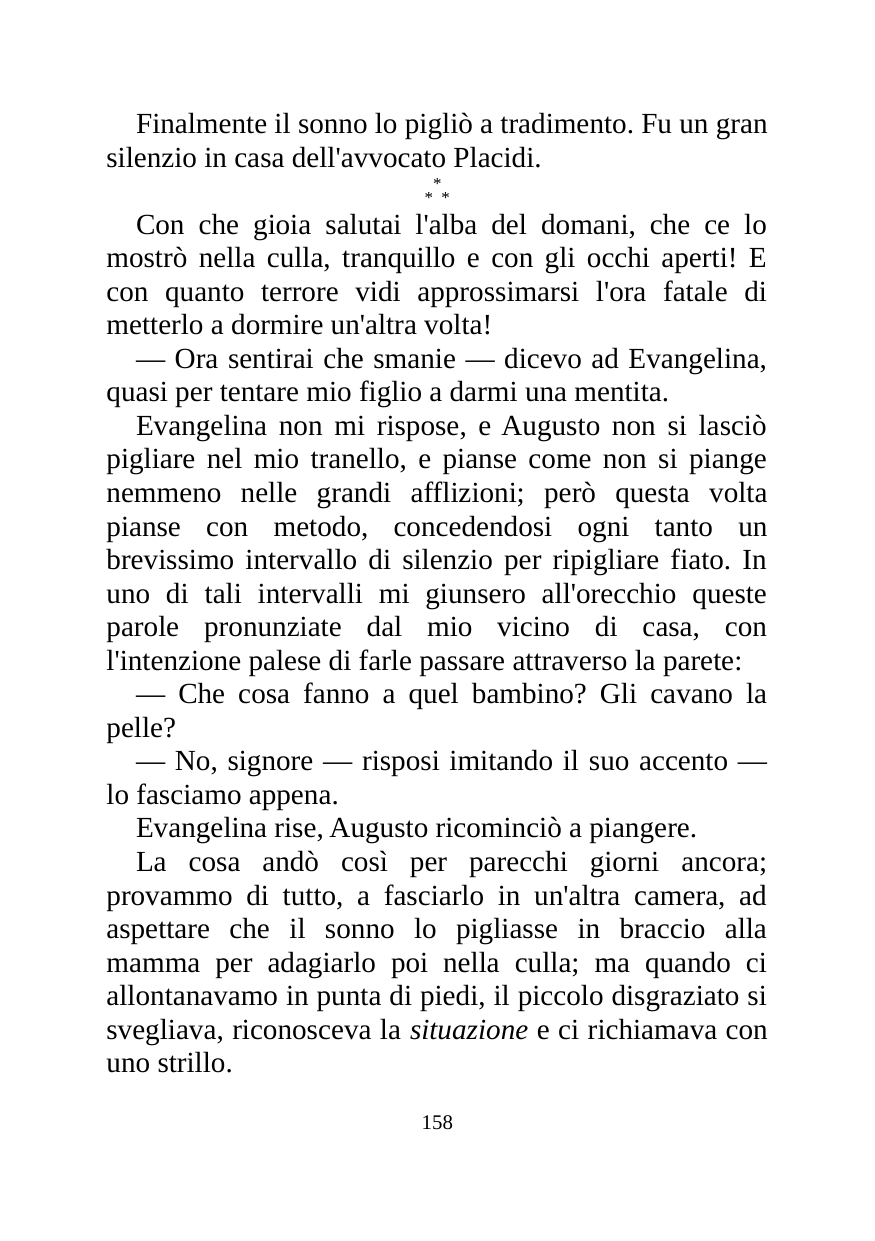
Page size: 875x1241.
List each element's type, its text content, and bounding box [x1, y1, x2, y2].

text Evangelina rise, Augusto ricominciò a piangere. [106, 811, 768, 844]
text Con che gioia salutai l'alba del domani, che ce lo mostrò nella culla, tranquillo e con gli occhi aperti! E con quanto terrore vidi approssimarsi l'ora fatale di metterlo a dormire un'altra volta! [106, 207, 768, 341]
text Finalmente il sonno lo pigliò a tradimento. Fu un gran silenzio in casa dell'avvocato Placidi. [106, 106, 768, 173]
text — No, signore — risposi imitando il suo accento — lo fasciamo appena. [106, 743, 768, 811]
text — Ora sentirai che smanie — dicevo ad Evangelina, quasi per tentare mio figlio a darmi una mentita. [106, 341, 768, 408]
text Evangelina non mi rispose, e Augusto non si lasciò pigliare nel mio tranello, e pianse come non si piange nemmeno nelle grandi afflizioni; però questa volta pianse con metodo, concedendosi ogni tanto un brevissimo intervallo di silenzio per ripigliare fiato. In uno di tali intervalli mi giunsero all'orecchio queste parole pronunziate dal mio vicino di casa, con l'intenzione palese di farle passare attraverso la parete: [106, 408, 768, 676]
text La cosa andò così per parecchi giorni ancora; provammo di tutto, a fasciarlo in un'altra camera, ad aspettare che il sonno lo pigliasse in braccio alla mamma per adagiarlo poi nella culla; ma quando ci allontanavamo in punta di piedi, il piccolo disgraziato si svegliava, riconosceva la situazione e ci richiamava con uno strillo. [106, 844, 768, 1079]
text *** [106, 173, 768, 207]
text — Che cosa fanno a quel bambino? Gli cavano la pelle? [106, 676, 768, 743]
